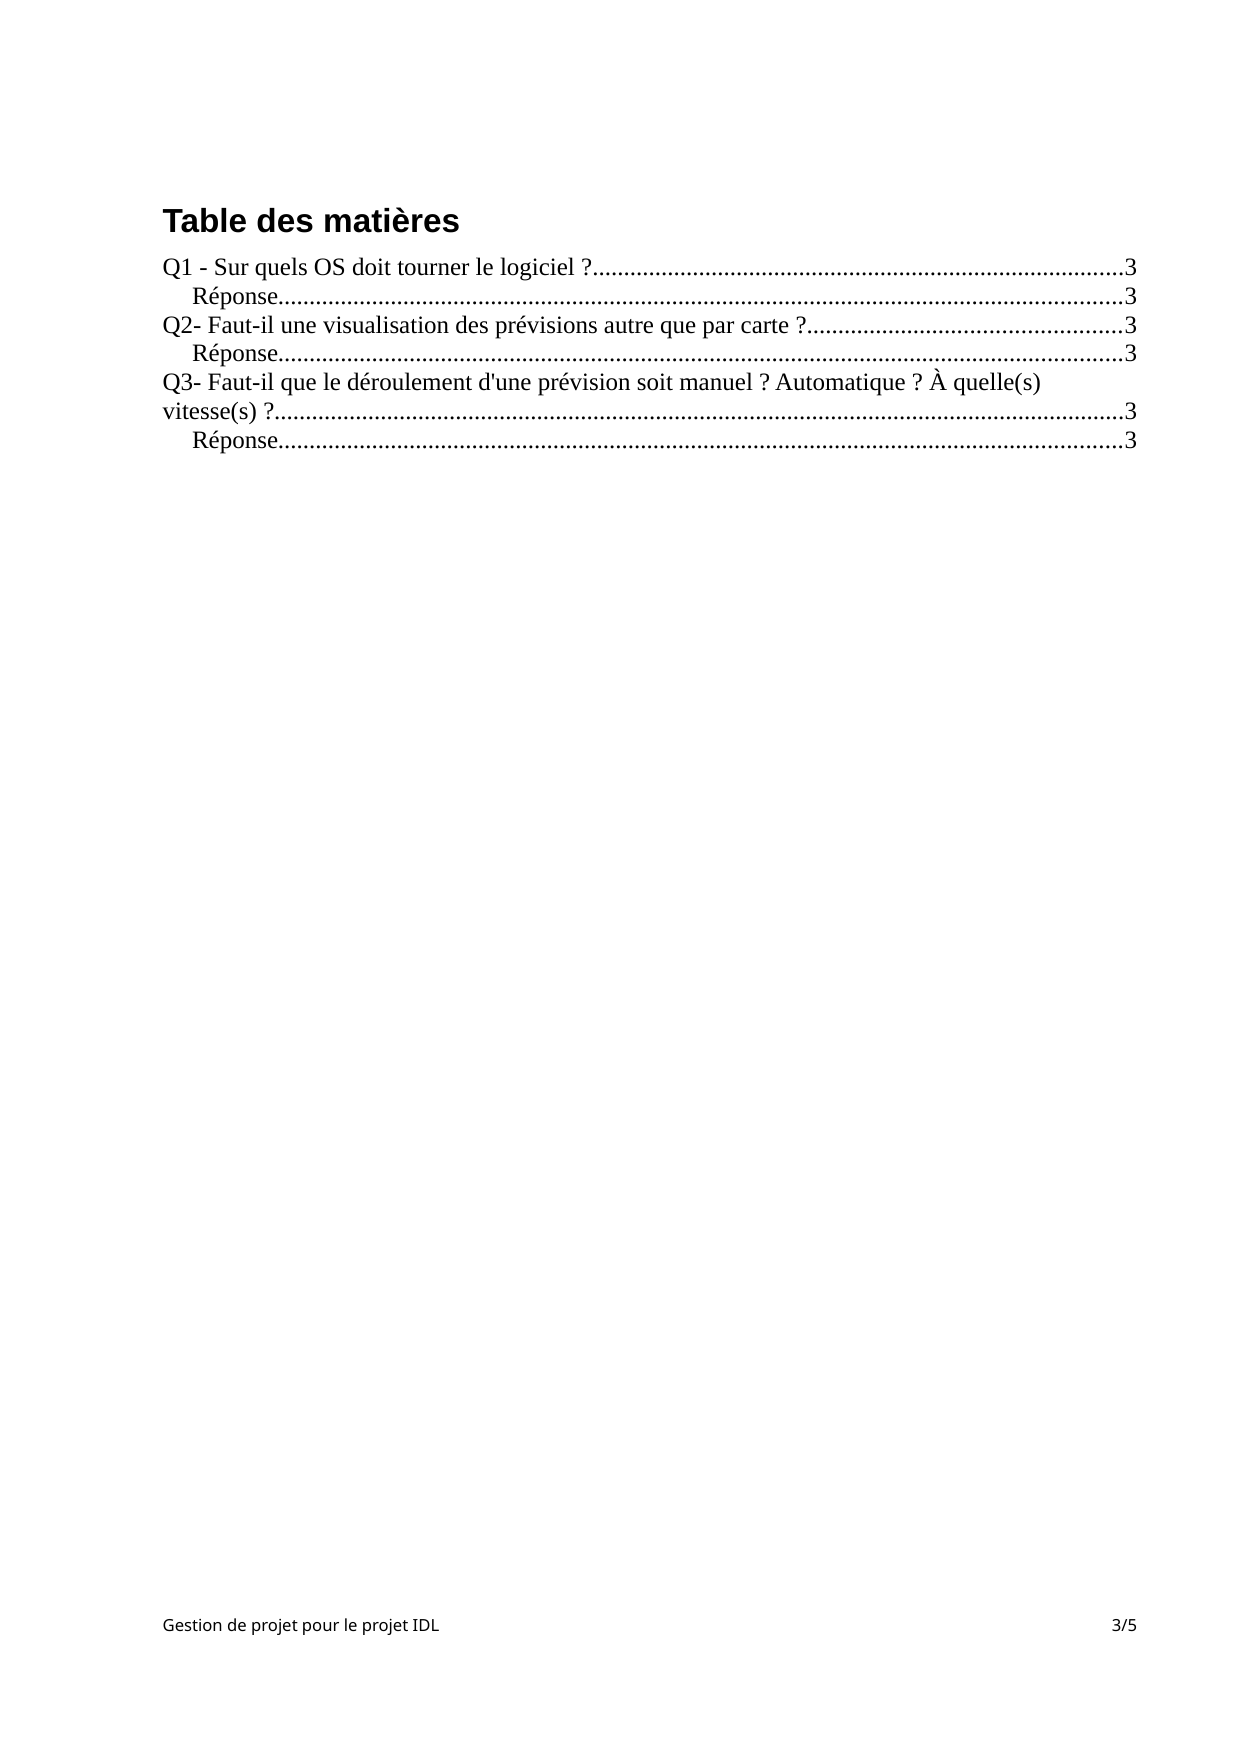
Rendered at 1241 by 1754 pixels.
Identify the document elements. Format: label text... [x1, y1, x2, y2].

text Réponse 3 [192, 281, 1137, 310]
subtitle Table des matières [162, 201, 1137, 240]
text Réponse 3 [192, 425, 1137, 453]
text Q3- Faut-il que le déroulement d'une prévision soit manuel ? Automatique ? À quelle(s) vitesse(s) ? 3 [162, 367, 1137, 425]
text Q2- Faut-il une visualisation des prévisions autre que par carte ? 3 [162, 310, 1137, 338]
text Réponse 3 [192, 338, 1137, 367]
text Q1 - Sur quels OS doit tourner le logiciel ? 3 [162, 252, 1137, 281]
